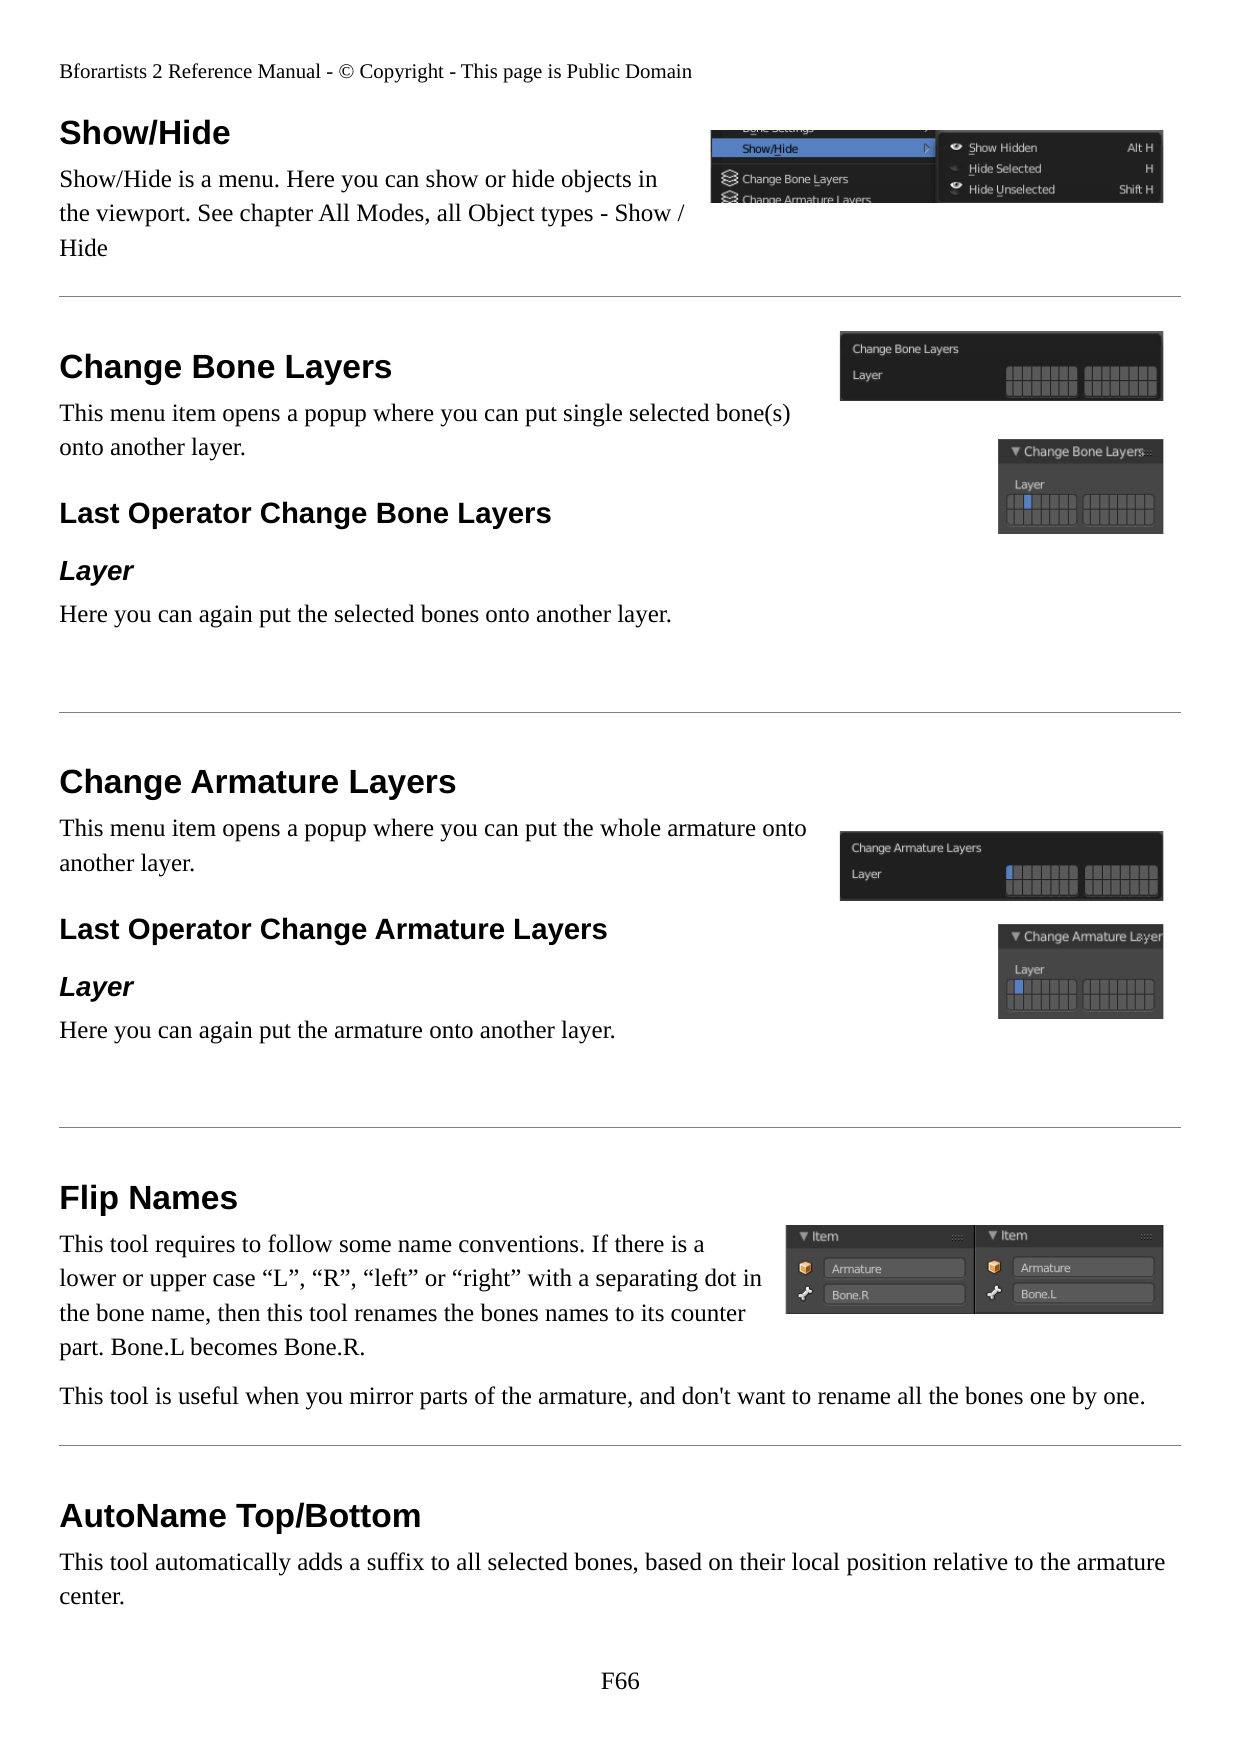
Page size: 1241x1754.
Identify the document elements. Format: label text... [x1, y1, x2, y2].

picture [710, 130, 1164, 203]
text This tool automatically adds a suffix to all selected bones, based on their local position relative to the armature center. [59, 1547, 1181, 1610]
subtitle Show/Hide [59, 113, 1181, 151]
text This menu item opens a popup where you can put the whole armature onto another layer. [59, 813, 1181, 831]
subtitle Flip Names [59, 1178, 1181, 1216]
subtitle [1164, 347, 1181, 385]
subtitle Last Operator Change Bone Layers [59, 496, 998, 530]
subtitle Change Armature Layers [59, 762, 1181, 801]
subtitle Layer [59, 970, 998, 1002]
text Show/Hide is a menu. Here you can show or hide objects in the viewport. See chapter All Modes, all Object types - Show / Hide [59, 164, 1181, 261]
picture [839, 831, 1164, 901]
subtitle [1164, 970, 1181, 1002]
text Here you can again put the armature onto another layer. [59, 1015, 1181, 1043]
subtitle Last Operator Change Armature Layers [59, 912, 1181, 945]
text Here you can again put the selected bones onto another layer. [59, 599, 1181, 628]
subtitle AutoName Top/Bottom [59, 1496, 1181, 1534]
picture [785, 1225, 1164, 1314]
picture [839, 331, 1164, 401]
text This menu item opens a popup where you can put single selected bone(s) onto another layer. [59, 398, 1181, 461]
text This tool requires to follow some name conventions. If there is a lower or upper case “L”, “R”, “left” or “right” with a separating dot in the bone name, then this tool renames the bones names to its counter part. Bone.L becomes Bone.R. [59, 1229, 1181, 1361]
picture [998, 439, 1164, 534]
text This tool is useful when you mirror parts of the armature, and don't want to rename all the bones one by one. [59, 1381, 1181, 1410]
subtitle Layer [59, 555, 1181, 587]
subtitle Change Bone Layers [59, 347, 839, 385]
picture [998, 924, 1164, 1019]
